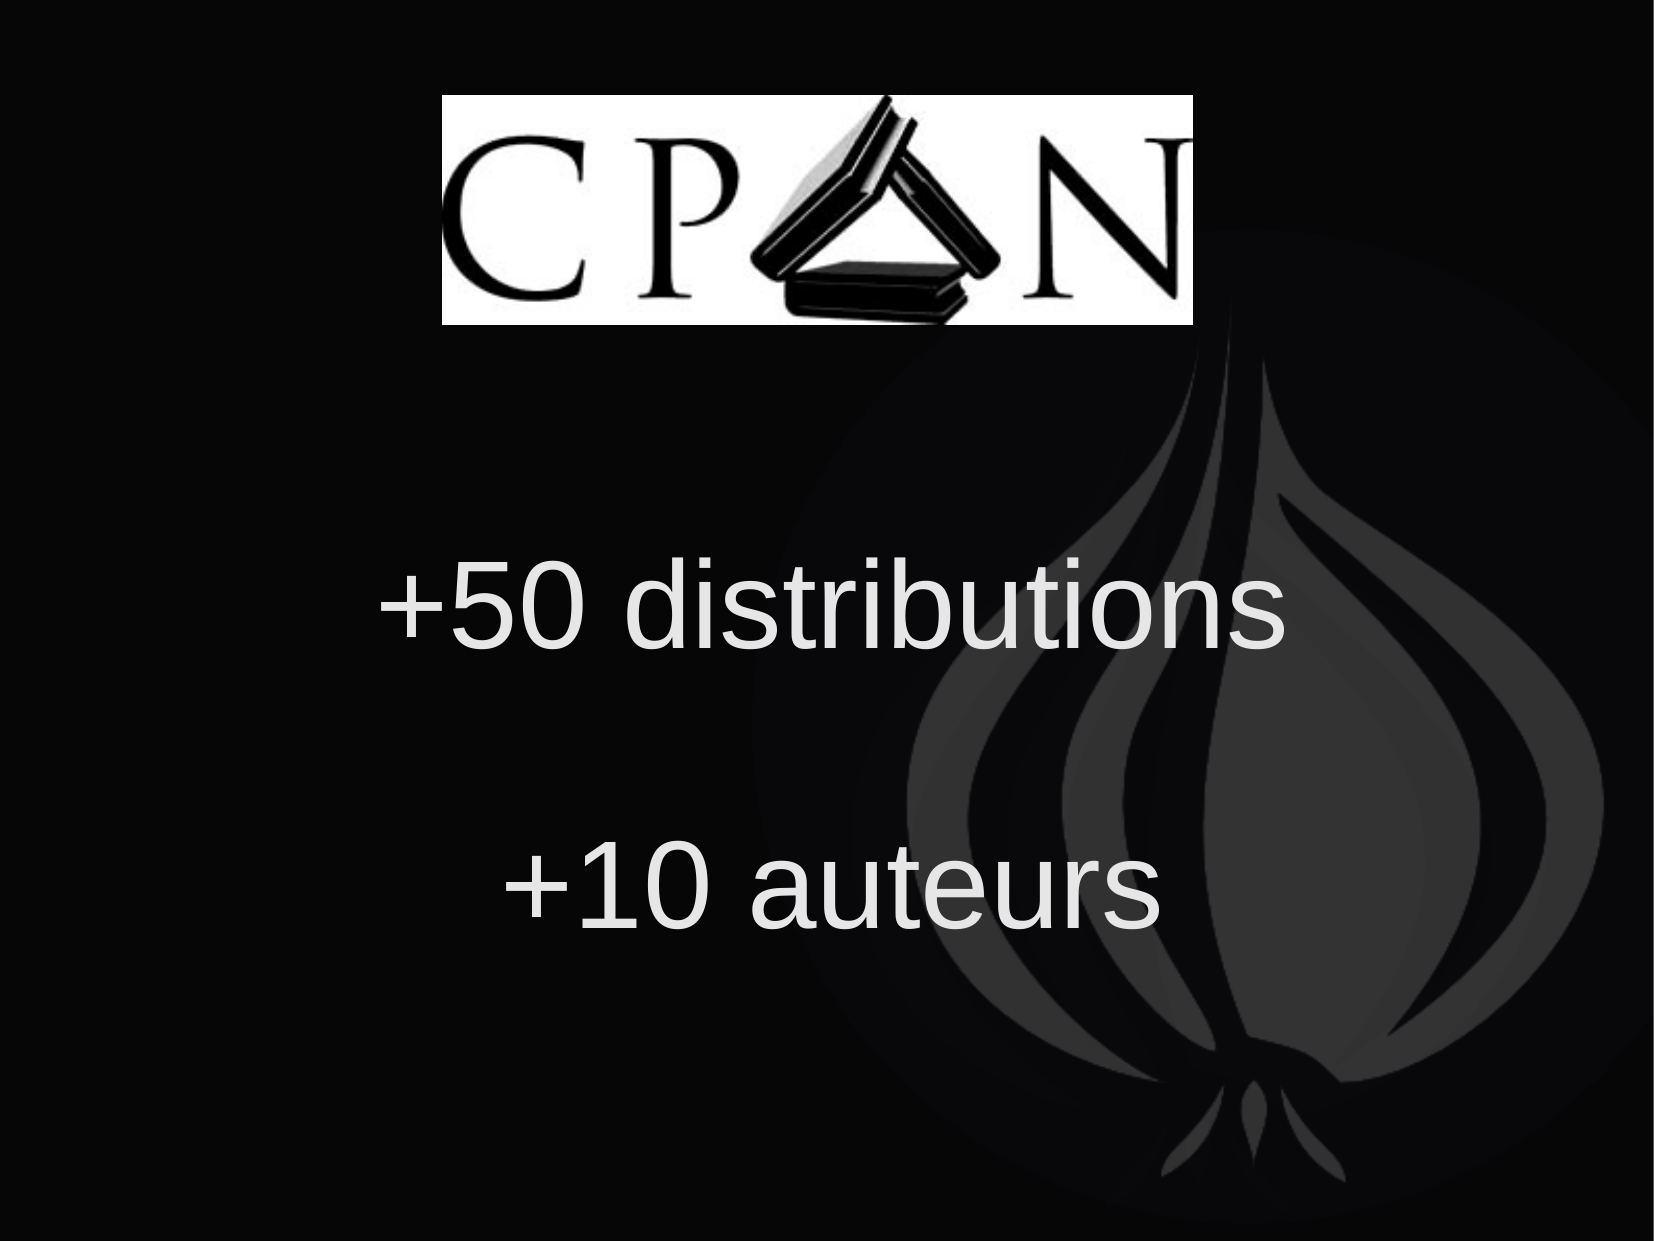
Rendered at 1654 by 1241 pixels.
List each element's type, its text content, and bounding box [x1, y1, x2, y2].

picture [0, 0, 1654, 1241]
subtitle +50 distributions +10 auteurs [88, 29, 1577, 1182]
